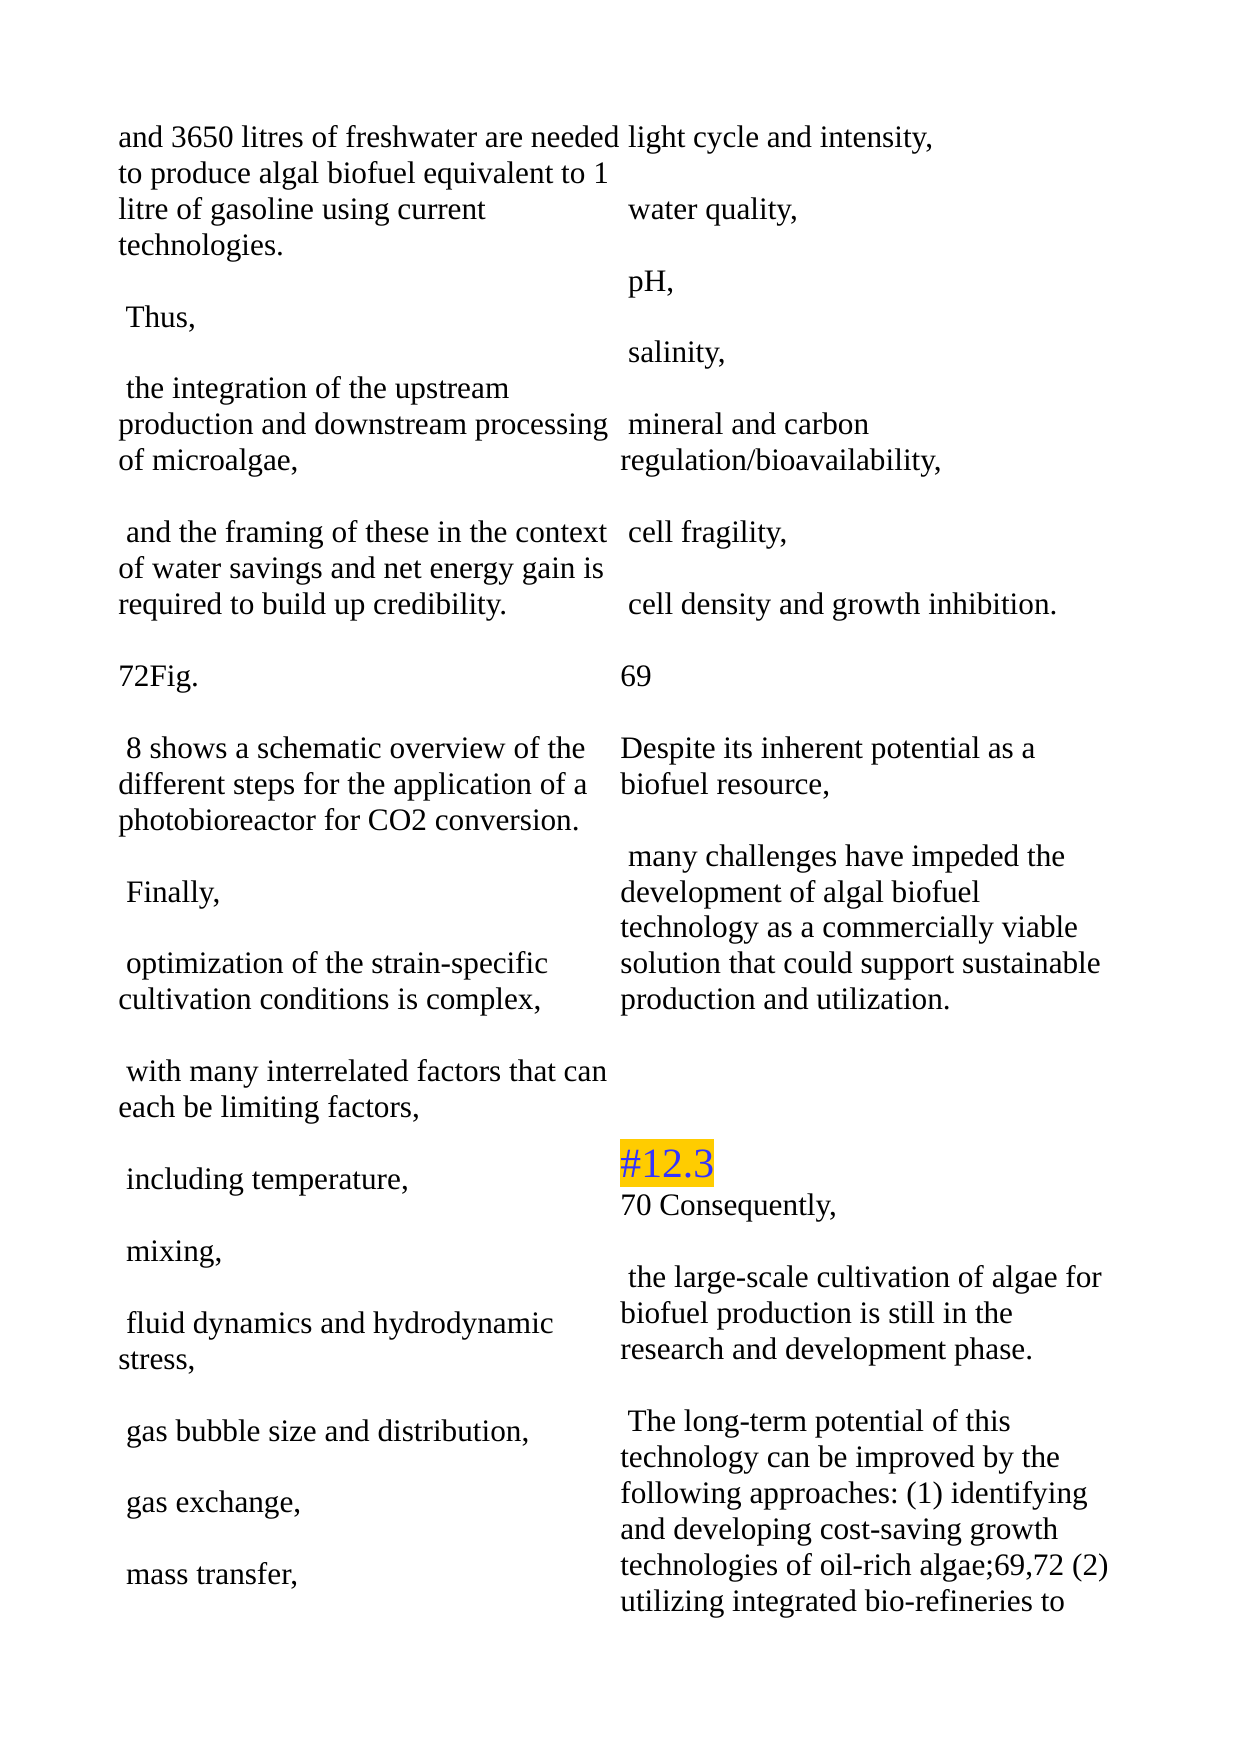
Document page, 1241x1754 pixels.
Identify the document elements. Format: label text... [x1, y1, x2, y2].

text 72Fig. [118, 657, 620, 693]
text 8 shows a schematic overview of the different steps for the application of a photobioreactor for CO2 conversion. [118, 729, 620, 837]
text salinity, [620, 334, 1122, 370]
text Despite its inherent potential as a biofuel resource, [620, 729, 1122, 801]
text The long-term potential of this technology can be improved by the following approaches: (1) identifying and developing cost-saving growth technologies of oil-rich algae;69,72 (2) utilizing integrated bio-refineries to [620, 1402, 1122, 1618]
text #12.3 [620, 1139, 1122, 1187]
text 69 [620, 657, 1122, 693]
text Finally, [118, 873, 620, 909]
text the integration of the upstream production and downstream processing of microalgae, [118, 370, 620, 477]
text gas exchange, [118, 1484, 620, 1520]
text mineral and carbon regulation/bioavailability, [620, 406, 1122, 477]
text many challenges have impeded the development of algal biofuel technology as a commercially viable solution that could support sustainable production and utilization. [620, 837, 1122, 1017]
text water quality, [620, 190, 1122, 226]
text with many interrelated factors that can each be limiting factors, [118, 1052, 620, 1124]
text pH, [620, 262, 1122, 298]
text Thus, [118, 298, 620, 334]
text optimization of the strain-specific cultivation conditions is complex, [118, 945, 620, 1017]
text mass transfer, [118, 1556, 620, 1592]
text and the framing of these in the context of water savings and net energy gain is required to build up credibility. [118, 513, 620, 621]
text cell density and growth inhibition. [620, 585, 1122, 621]
text gas bubble size and distribution, [118, 1412, 620, 1448]
text the large-scale cultivation of algae for biofuel production is still in the research and development phase. [620, 1258, 1122, 1366]
text mixing, [118, 1232, 620, 1268]
text light cycle and intensity, [620, 118, 1122, 154]
text 70 Consequently, [620, 1187, 1122, 1223]
text fluid dynamics and hydrodynamic stress, [118, 1304, 620, 1376]
text cell fragility, [620, 513, 1122, 549]
text including temperature, [118, 1160, 620, 1196]
text and 3650 litres of freshwater are needed to produce algal biofuel equivalent to 1 litre of gasoline using current technologies. [118, 118, 620, 262]
